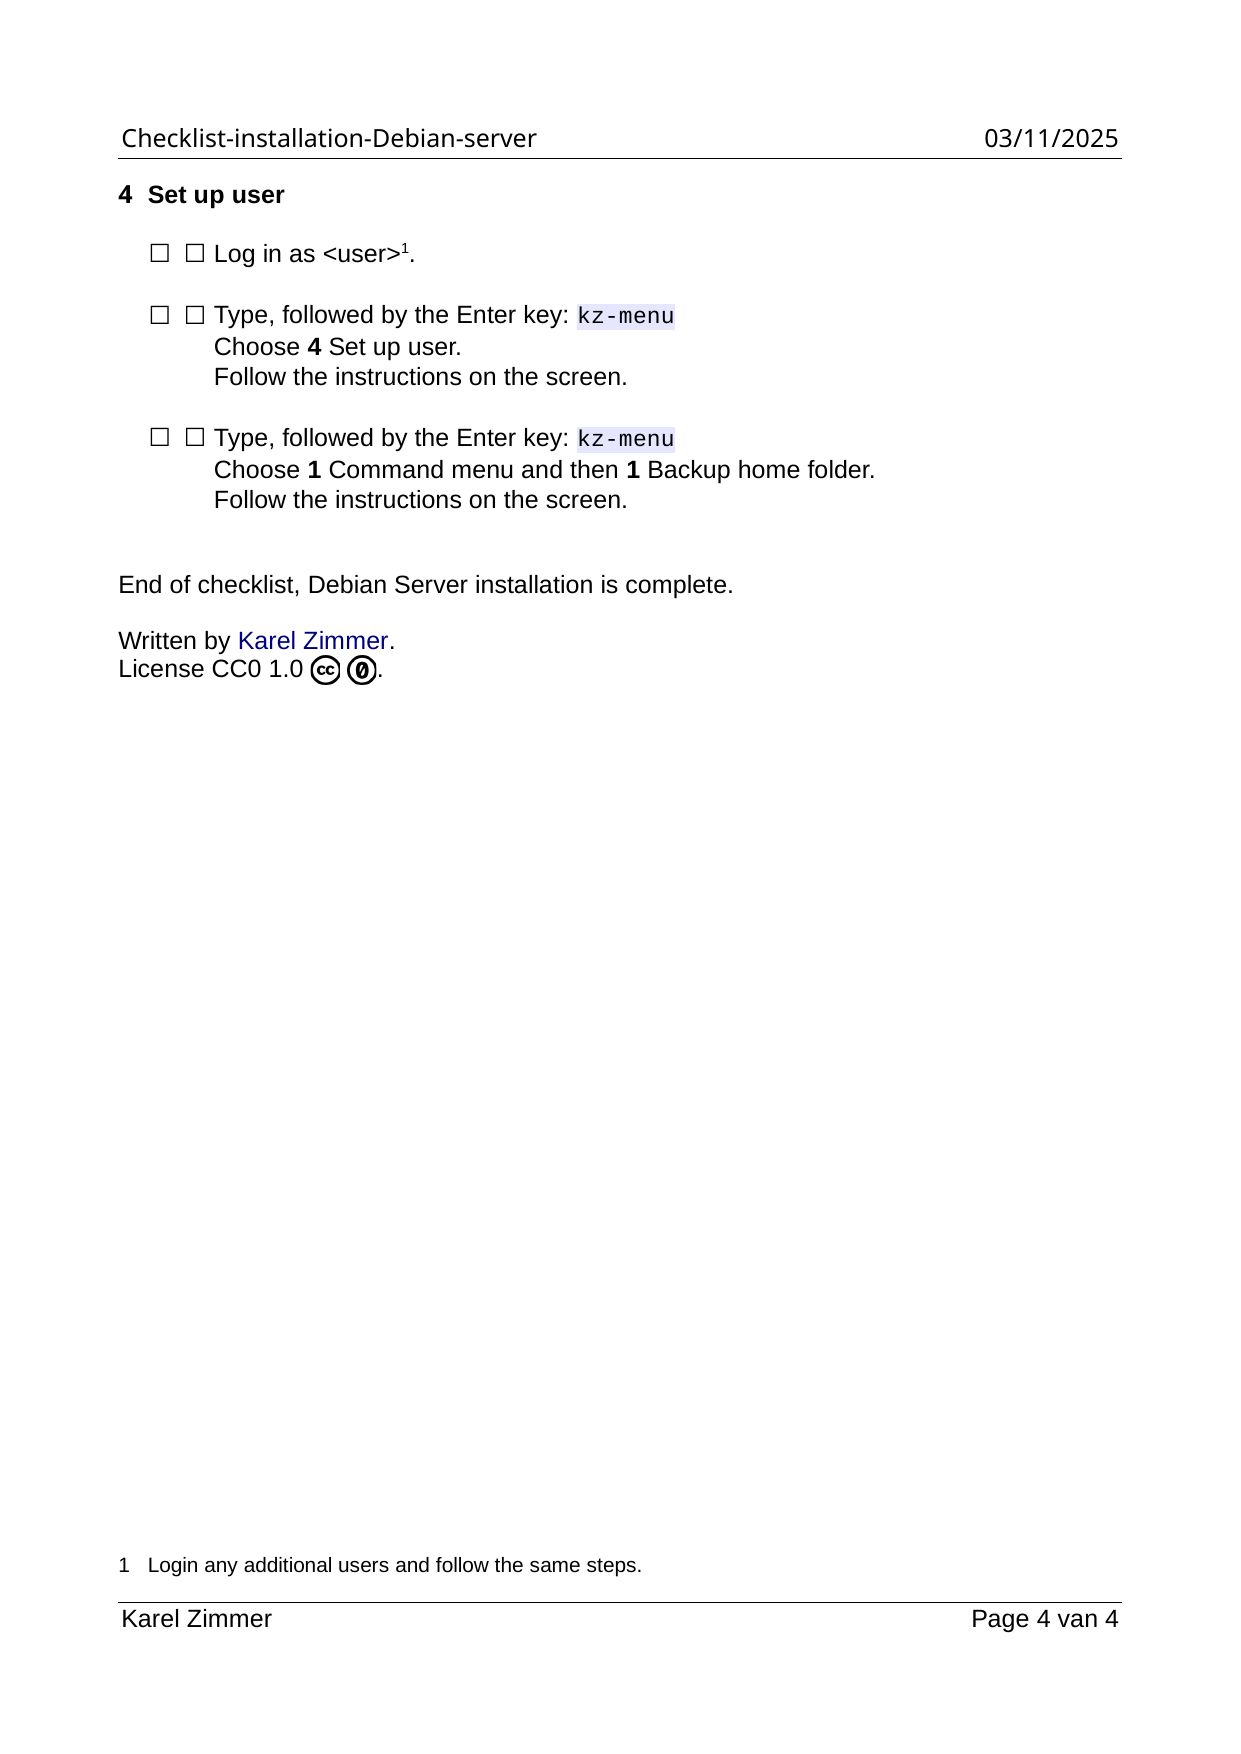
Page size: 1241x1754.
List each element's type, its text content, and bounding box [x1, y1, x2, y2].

table_cell [142, 485, 177, 515]
table_cell [177, 269, 213, 300]
table_cell [118, 485, 142, 515]
text Written by Karel Zimmer. [118, 627, 1122, 655]
table_header ☐ [177, 239, 213, 269]
table_cell [118, 423, 142, 454]
table_cell Follow the instructions on the screen. [213, 362, 1122, 392]
table_cell [213, 392, 1122, 422]
table_cell [118, 392, 142, 422]
table_cell ☐ [142, 423, 177, 454]
table_cell Type, followed by the Enter key: kz-menu [213, 423, 1122, 454]
table_cell [142, 362, 177, 392]
table_cell [177, 362, 213, 392]
table_cell ☐ [142, 300, 177, 332]
table_cell [177, 332, 213, 362]
table_cell Choose 1 Command menu and then 1 Backup home folder. [213, 454, 1122, 485]
text End of checklist, Debian Server installation is complete. [118, 571, 1122, 599]
table_cell [142, 392, 177, 422]
text License CC0 1.0 [118, 655, 310, 685]
table_cell Follow the instructions on the screen. [213, 485, 1122, 515]
text . [377, 655, 1122, 685]
table_header ☐ [142, 239, 177, 269]
table_cell [177, 485, 213, 515]
table_cell ☐ [177, 423, 213, 454]
table_cell Type, followed by the Enter key: kz-menu [213, 300, 1122, 332]
table_cell [118, 332, 142, 362]
table_cell [118, 269, 142, 300]
list Set up user [118, 177, 1122, 211]
picture [347, 655, 377, 685]
table_header Log in as <user>. [213, 239, 1122, 269]
table_cell [177, 454, 213, 485]
table_cell [118, 300, 142, 332]
table_cell [142, 269, 177, 300]
table_cell [118, 362, 142, 392]
table_cell ☐ [177, 300, 213, 332]
table_cell [213, 269, 1122, 300]
table_cell [118, 454, 142, 485]
table_header [118, 239, 142, 269]
table_cell [177, 392, 213, 422]
picture [310, 655, 340, 685]
table_cell [142, 454, 177, 485]
table_cell Choose 4 Set up user. [213, 332, 1122, 362]
table_cell [142, 332, 177, 362]
